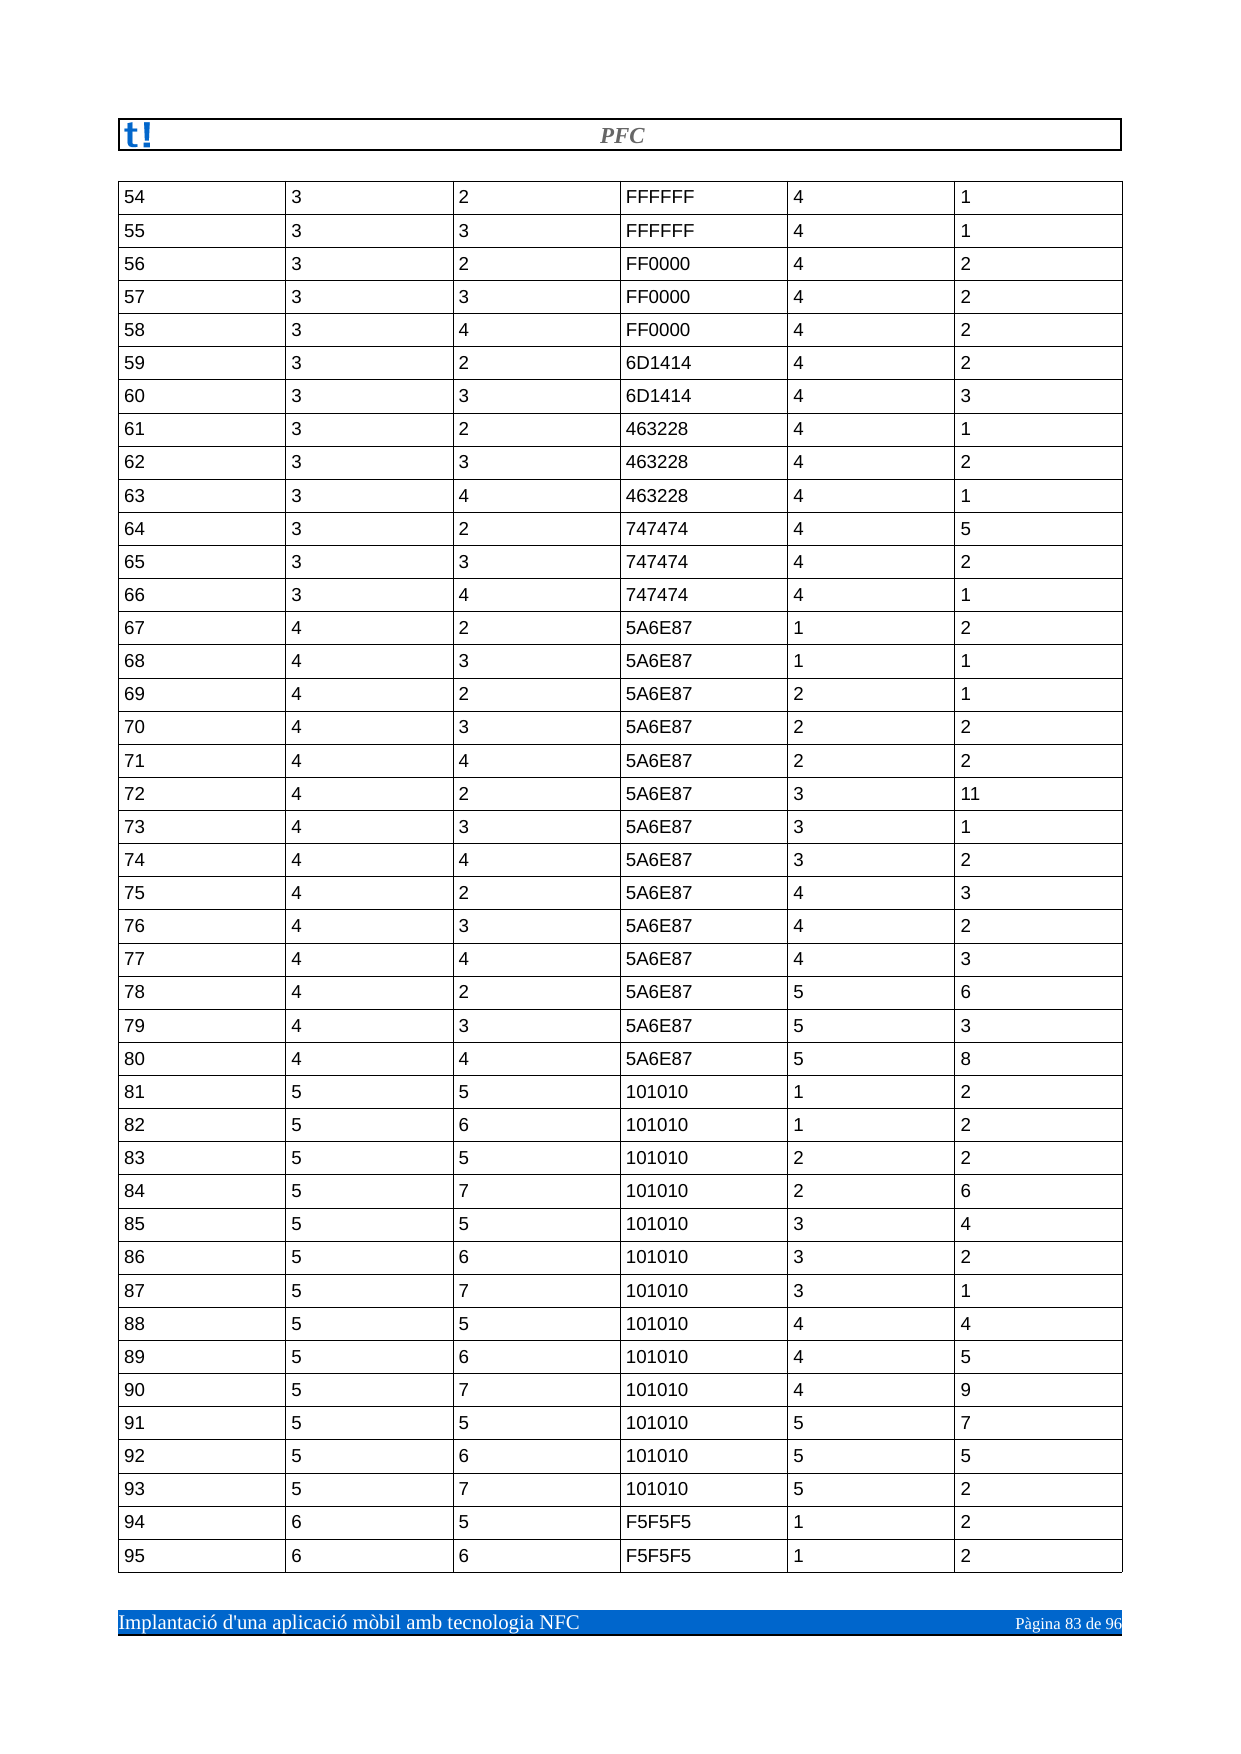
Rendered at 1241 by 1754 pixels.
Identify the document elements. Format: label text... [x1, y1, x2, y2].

table_cell 1 [955, 182, 1122, 214]
table_cell 66 [119, 579, 285, 611]
table_cell 3 [788, 844, 954, 876]
table_cell 4 [788, 248, 954, 280]
table_cell 67 [119, 612, 285, 644]
table_cell 5A6E87 [621, 1010, 787, 1042]
table_cell 5A6E87 [621, 977, 787, 1009]
table_cell 6 [286, 1540, 453, 1572]
table_cell 6D1414 [621, 347, 787, 379]
table_cell 3 [454, 910, 620, 942]
table_cell 6 [454, 1440, 620, 1472]
table_cell 2 [955, 1076, 1122, 1108]
table_cell 71 [119, 745, 285, 777]
table_cell 2 [454, 248, 620, 280]
table_cell 4 [788, 480, 954, 512]
table_cell 101010 [621, 1374, 787, 1406]
table_cell 5A6E87 [621, 778, 787, 810]
table_cell 3 [454, 215, 620, 247]
table_cell FFFFFF [621, 215, 787, 247]
table_cell 58 [119, 314, 285, 346]
table_cell 4 [286, 712, 453, 744]
table_cell 5 [286, 1308, 453, 1340]
table_cell 4 [454, 1043, 620, 1075]
table_cell 2 [955, 546, 1122, 578]
table_cell 63 [119, 480, 285, 512]
table_cell 62 [119, 447, 285, 479]
table_cell 1 [955, 414, 1122, 446]
table_cell 3 [286, 480, 453, 512]
table_cell 3 [286, 579, 453, 611]
table_cell 4 [788, 380, 954, 412]
table_cell 5 [454, 1507, 620, 1539]
table_cell 86 [119, 1242, 285, 1274]
table_cell 60 [119, 380, 285, 412]
table_cell 6 [286, 1507, 453, 1539]
table_cell 55 [119, 215, 285, 247]
table_cell 2 [788, 712, 954, 744]
table_cell 2 [955, 314, 1122, 346]
table_cell 1 [788, 1109, 954, 1141]
table_cell 5 [286, 1374, 453, 1406]
table_cell 2 [788, 1175, 954, 1207]
table_cell 93 [119, 1474, 285, 1506]
table_cell 2 [454, 977, 620, 1009]
table_cell 90 [119, 1374, 285, 1406]
table_cell 4 [286, 1010, 453, 1042]
table_cell 4 [286, 778, 453, 810]
table_cell 5 [454, 1142, 620, 1174]
table_cell 6 [955, 1175, 1122, 1207]
table_cell 2 [454, 182, 620, 214]
table_cell 3 [454, 281, 620, 313]
table_cell 4 [788, 546, 954, 578]
table_cell 5A6E87 [621, 679, 787, 711]
table_cell 463228 [621, 414, 787, 446]
table_cell 3 [286, 347, 453, 379]
table_cell 5 [788, 977, 954, 1009]
table_cell 747474 [621, 513, 787, 545]
table_cell 3 [955, 877, 1122, 909]
table_cell 2 [955, 1242, 1122, 1274]
table_cell 76 [119, 910, 285, 942]
table_cell FF0000 [621, 248, 787, 280]
table_cell 4 [454, 480, 620, 512]
table_cell 8 [955, 1043, 1122, 1075]
table_cell 3 [286, 182, 453, 214]
table_cell 82 [119, 1109, 285, 1141]
table_cell 3 [286, 546, 453, 578]
table_cell 1 [788, 1076, 954, 1108]
table_cell 101010 [621, 1109, 787, 1141]
table_cell 1 [955, 1275, 1122, 1307]
table_cell 2 [955, 745, 1122, 777]
table_cell 11 [955, 778, 1122, 810]
table_cell 4 [286, 745, 453, 777]
table_cell 79 [119, 1010, 285, 1042]
table_cell 2 [955, 447, 1122, 479]
table_cell 4 [454, 314, 620, 346]
table_cell 87 [119, 1275, 285, 1307]
table_cell 5 [955, 513, 1122, 545]
table_cell 83 [119, 1142, 285, 1174]
table_cell 4 [788, 182, 954, 214]
table_cell 3 [788, 1275, 954, 1307]
table_cell 4 [788, 910, 954, 942]
table_cell 65 [119, 546, 285, 578]
table_cell 4 [788, 877, 954, 909]
picture [123, 121, 151, 148]
table_cell 68 [119, 645, 285, 677]
table_cell 4 [788, 579, 954, 611]
table_cell 463228 [621, 447, 787, 479]
table_cell 92 [119, 1440, 285, 1472]
table_cell 4 [955, 1308, 1122, 1340]
table_cell 4 [454, 579, 620, 611]
table_cell 4 [286, 910, 453, 942]
table_cell 57 [119, 281, 285, 313]
table_cell 3 [454, 380, 620, 412]
table_cell 1 [955, 679, 1122, 711]
table_cell 5A6E87 [621, 612, 787, 644]
table_cell 5 [788, 1010, 954, 1042]
table_cell 4 [286, 877, 453, 909]
table_cell 2 [454, 877, 620, 909]
table_cell 101010 [621, 1142, 787, 1174]
table_cell 2 [454, 679, 620, 711]
table_cell 3 [454, 811, 620, 843]
table_cell 3 [286, 314, 453, 346]
table_cell 101010 [621, 1474, 787, 1506]
table_cell 4 [286, 612, 453, 644]
table_cell 2 [955, 1109, 1122, 1141]
table_cell 4 [788, 347, 954, 379]
table_cell 101010 [621, 1275, 787, 1307]
table_cell 1 [788, 1540, 954, 1572]
table_cell 101010 [621, 1440, 787, 1472]
table_cell 2 [955, 1474, 1122, 1506]
table_cell 5 [286, 1275, 453, 1307]
table_cell 2 [454, 347, 620, 379]
table_cell 4 [788, 1308, 954, 1340]
table_cell 1 [955, 811, 1122, 843]
table_cell 69 [119, 679, 285, 711]
table_cell 54 [119, 182, 285, 214]
table_cell 5 [286, 1341, 453, 1373]
table_cell 5 [454, 1076, 620, 1108]
table_cell 3 [286, 215, 453, 247]
table_cell 101010 [621, 1341, 787, 1373]
table_cell 2 [955, 248, 1122, 280]
table_cell 3 [454, 645, 620, 677]
table_cell 6 [955, 977, 1122, 1009]
table_cell 75 [119, 877, 285, 909]
table_cell 5A6E87 [621, 877, 787, 909]
table_cell 5 [286, 1440, 453, 1472]
table_cell 3 [286, 513, 453, 545]
table_cell 7 [454, 1374, 620, 1406]
table_cell 3 [454, 447, 620, 479]
table_cell 4 [955, 1209, 1122, 1241]
table_cell 4 [788, 944, 954, 976]
table_cell 2 [788, 1142, 954, 1174]
table_cell 3 [955, 944, 1122, 976]
table_cell 4 [788, 1374, 954, 1406]
table_cell 5 [286, 1407, 453, 1439]
table_cell 5A6E87 [621, 910, 787, 942]
table_cell 3 [788, 778, 954, 810]
table_cell 101010 [621, 1308, 787, 1340]
table_cell 95 [119, 1540, 285, 1572]
table_cell 5 [788, 1043, 954, 1075]
table_cell 5A6E87 [621, 1043, 787, 1075]
table_cell 4 [454, 745, 620, 777]
table_cell 101010 [621, 1209, 787, 1241]
table_cell 2 [955, 1507, 1122, 1539]
table_cell 3 [955, 380, 1122, 412]
table_cell 4 [788, 513, 954, 545]
table_cell 5 [454, 1308, 620, 1340]
table_cell 2 [454, 612, 620, 644]
table_cell F5F5F5 [621, 1540, 787, 1572]
table_cell 4 [286, 679, 453, 711]
table_cell 4 [788, 1341, 954, 1373]
table_cell 5A6E87 [621, 811, 787, 843]
table_cell FFFFFF [621, 182, 787, 214]
table_cell 6 [454, 1242, 620, 1274]
table_cell 5 [955, 1440, 1122, 1472]
table_cell 94 [119, 1507, 285, 1539]
table_cell 1 [788, 645, 954, 677]
table_cell 747474 [621, 546, 787, 578]
table_cell 3 [788, 1242, 954, 1274]
table_cell 80 [119, 1043, 285, 1075]
table_cell FF0000 [621, 281, 787, 313]
table_cell 2 [955, 844, 1122, 876]
table_cell F5F5F5 [621, 1507, 787, 1539]
table_cell 5 [286, 1209, 453, 1241]
table_cell 89 [119, 1341, 285, 1373]
table_cell 4 [286, 1043, 453, 1075]
table_cell 7 [454, 1175, 620, 1207]
table_cell 2 [454, 414, 620, 446]
table_cell 747474 [621, 579, 787, 611]
table_cell 1 [955, 579, 1122, 611]
table_cell 7 [454, 1275, 620, 1307]
table_cell 2 [454, 778, 620, 810]
table_cell 6D1414 [621, 380, 787, 412]
table_cell 7 [955, 1407, 1122, 1439]
table_cell 1 [788, 1507, 954, 1539]
table_cell 4 [788, 414, 954, 446]
table_cell 3 [286, 281, 453, 313]
table_cell 3 [955, 1010, 1122, 1042]
table_cell 73 [119, 811, 285, 843]
table_cell 72 [119, 778, 285, 810]
table_cell 6 [454, 1341, 620, 1373]
table_cell 5A6E87 [621, 944, 787, 976]
table_cell 2 [955, 1540, 1122, 1572]
table_cell 5 [286, 1076, 453, 1108]
table_cell 64 [119, 513, 285, 545]
table_cell 1 [955, 645, 1122, 677]
table_cell 5 [788, 1474, 954, 1506]
table_cell 3 [454, 1010, 620, 1042]
table_cell 4 [286, 844, 453, 876]
table_cell 2 [788, 745, 954, 777]
table_cell 4 [286, 645, 453, 677]
table_cell 2 [788, 679, 954, 711]
table_cell 78 [119, 977, 285, 1009]
table_cell 3 [454, 712, 620, 744]
table_cell 3 [788, 811, 954, 843]
table_cell 2 [955, 347, 1122, 379]
table_cell 5 [286, 1109, 453, 1141]
table_cell 101010 [621, 1242, 787, 1274]
table_cell 4 [454, 944, 620, 976]
table_cell 5 [788, 1407, 954, 1439]
table_cell 6 [454, 1540, 620, 1572]
table_cell 101010 [621, 1076, 787, 1108]
table_cell 4 [454, 844, 620, 876]
table_cell 3 [788, 1209, 954, 1241]
table_cell 56 [119, 248, 285, 280]
table_cell 2 [955, 910, 1122, 942]
table_cell 2 [955, 712, 1122, 744]
table_cell 2 [955, 612, 1122, 644]
table_cell 1 [955, 480, 1122, 512]
table_cell 1 [955, 215, 1122, 247]
table_cell 59 [119, 347, 285, 379]
table_cell 1 [788, 612, 954, 644]
table_cell 4 [788, 447, 954, 479]
table_cell 5 [286, 1242, 453, 1274]
table_cell 70 [119, 712, 285, 744]
table_cell 3 [286, 248, 453, 280]
table_cell 77 [119, 944, 285, 976]
table_cell 4 [286, 944, 453, 976]
table_cell 7 [454, 1474, 620, 1506]
table_cell 5 [286, 1142, 453, 1174]
table_cell 5A6E87 [621, 712, 787, 744]
table_cell 3 [286, 447, 453, 479]
table_cell 4 [286, 977, 453, 1009]
table_cell 101010 [621, 1175, 787, 1207]
table_cell 5 [454, 1209, 620, 1241]
table_cell 9 [955, 1374, 1122, 1406]
table_cell 463228 [621, 480, 787, 512]
table_cell 61 [119, 414, 285, 446]
table_cell 2 [454, 513, 620, 545]
table_cell 3 [454, 546, 620, 578]
table_cell 3 [286, 380, 453, 412]
table_cell 5 [788, 1440, 954, 1472]
table_cell 85 [119, 1209, 285, 1241]
table_cell 2 [955, 1142, 1122, 1174]
table_cell 4 [788, 314, 954, 346]
table_cell 6 [454, 1109, 620, 1141]
table_cell 88 [119, 1308, 285, 1340]
table_cell 91 [119, 1407, 285, 1439]
table_cell 81 [119, 1076, 285, 1108]
table_cell 5A6E87 [621, 745, 787, 777]
table_cell 5 [286, 1474, 453, 1506]
table_cell 84 [119, 1175, 285, 1207]
table_cell 4 [788, 281, 954, 313]
table_cell 2 [955, 281, 1122, 313]
table_cell 5A6E87 [621, 844, 787, 876]
table_cell 4 [788, 215, 954, 247]
table_cell 101010 [621, 1407, 787, 1439]
table_cell 5 [955, 1341, 1122, 1373]
table_cell 5A6E87 [621, 645, 787, 677]
table_cell 5 [454, 1407, 620, 1439]
table_cell 4 [286, 811, 453, 843]
table_cell 3 [286, 414, 453, 446]
table_cell FF0000 [621, 314, 787, 346]
table_cell 74 [119, 844, 285, 876]
table_cell 5 [286, 1175, 453, 1207]
